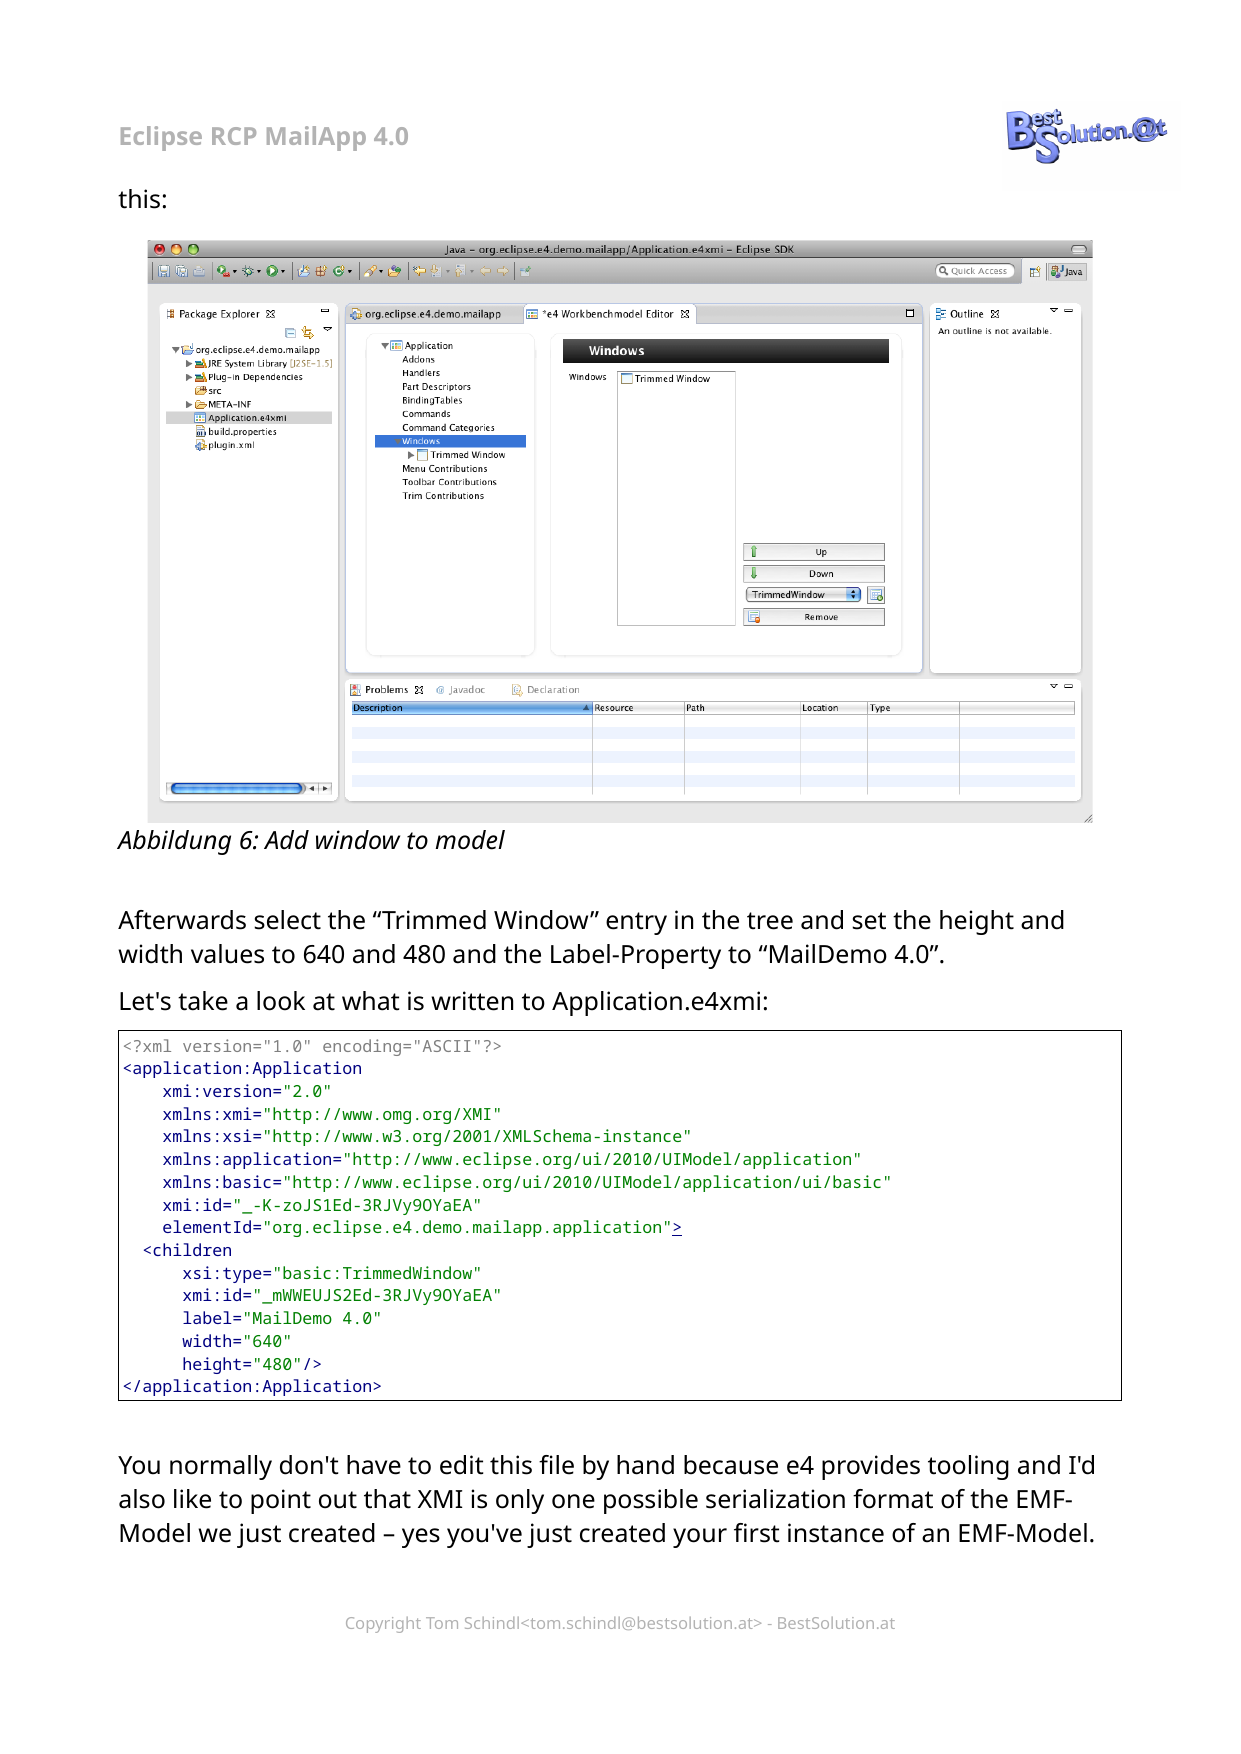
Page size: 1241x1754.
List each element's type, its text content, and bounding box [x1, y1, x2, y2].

text Abbildung 6: Add window to model [118, 823, 1122, 856]
text </application:Application> [119, 1371, 1121, 1400]
text xmlns:basic="http://www.eclipse.org/ui/2010/UIModel/application/ui/basic" xmi:id="_-K-zoJS1Ed-3RJVy9OYaEA" elementId="org.eclipse.e4.demo.mailapp.application"> [119, 1166, 1121, 1234]
text this: [118, 182, 1122, 216]
text You normally don't have to edit this file by hand because e4 provides tooling and I'd also like to point out that XMI is only one possible serialization format of the EMF-Model we just created – yes you've just created your first instance of an EMF-Model. [118, 1448, 1122, 1550]
text Afterwards select the “Trimmed Window” entry in the tree and set the height and width values to 640 and 480 and the Label-Property to “MailDemo 4.0”. [118, 903, 1122, 971]
text <?xml version="1.0" encoding="ASCII"?> [119, 1031, 1121, 1053]
picture [147, 240, 1093, 823]
text xmlns:application="http://www.eclipse.org/ui/2010/UIModel/application" [119, 1144, 1121, 1166]
text Let's take a look at what is written to Application.e4xmi: [118, 984, 1122, 1018]
picture [1002, 101, 1181, 191]
text <application:Application xmi:version="2.0" xmlns:xmi="http://www.omg.org/XMI" xmlns:xsi="http://www.w3.org/2001/XMLSchema-instance" [119, 1053, 1121, 1144]
text <children xsi:type="basic:TrimmedWindow" xmi:id="_mWWEUJS2Ed-3RJVy9OYaEA" label="MailDemo 4.0" width="640" height="480"/> [119, 1234, 1121, 1371]
